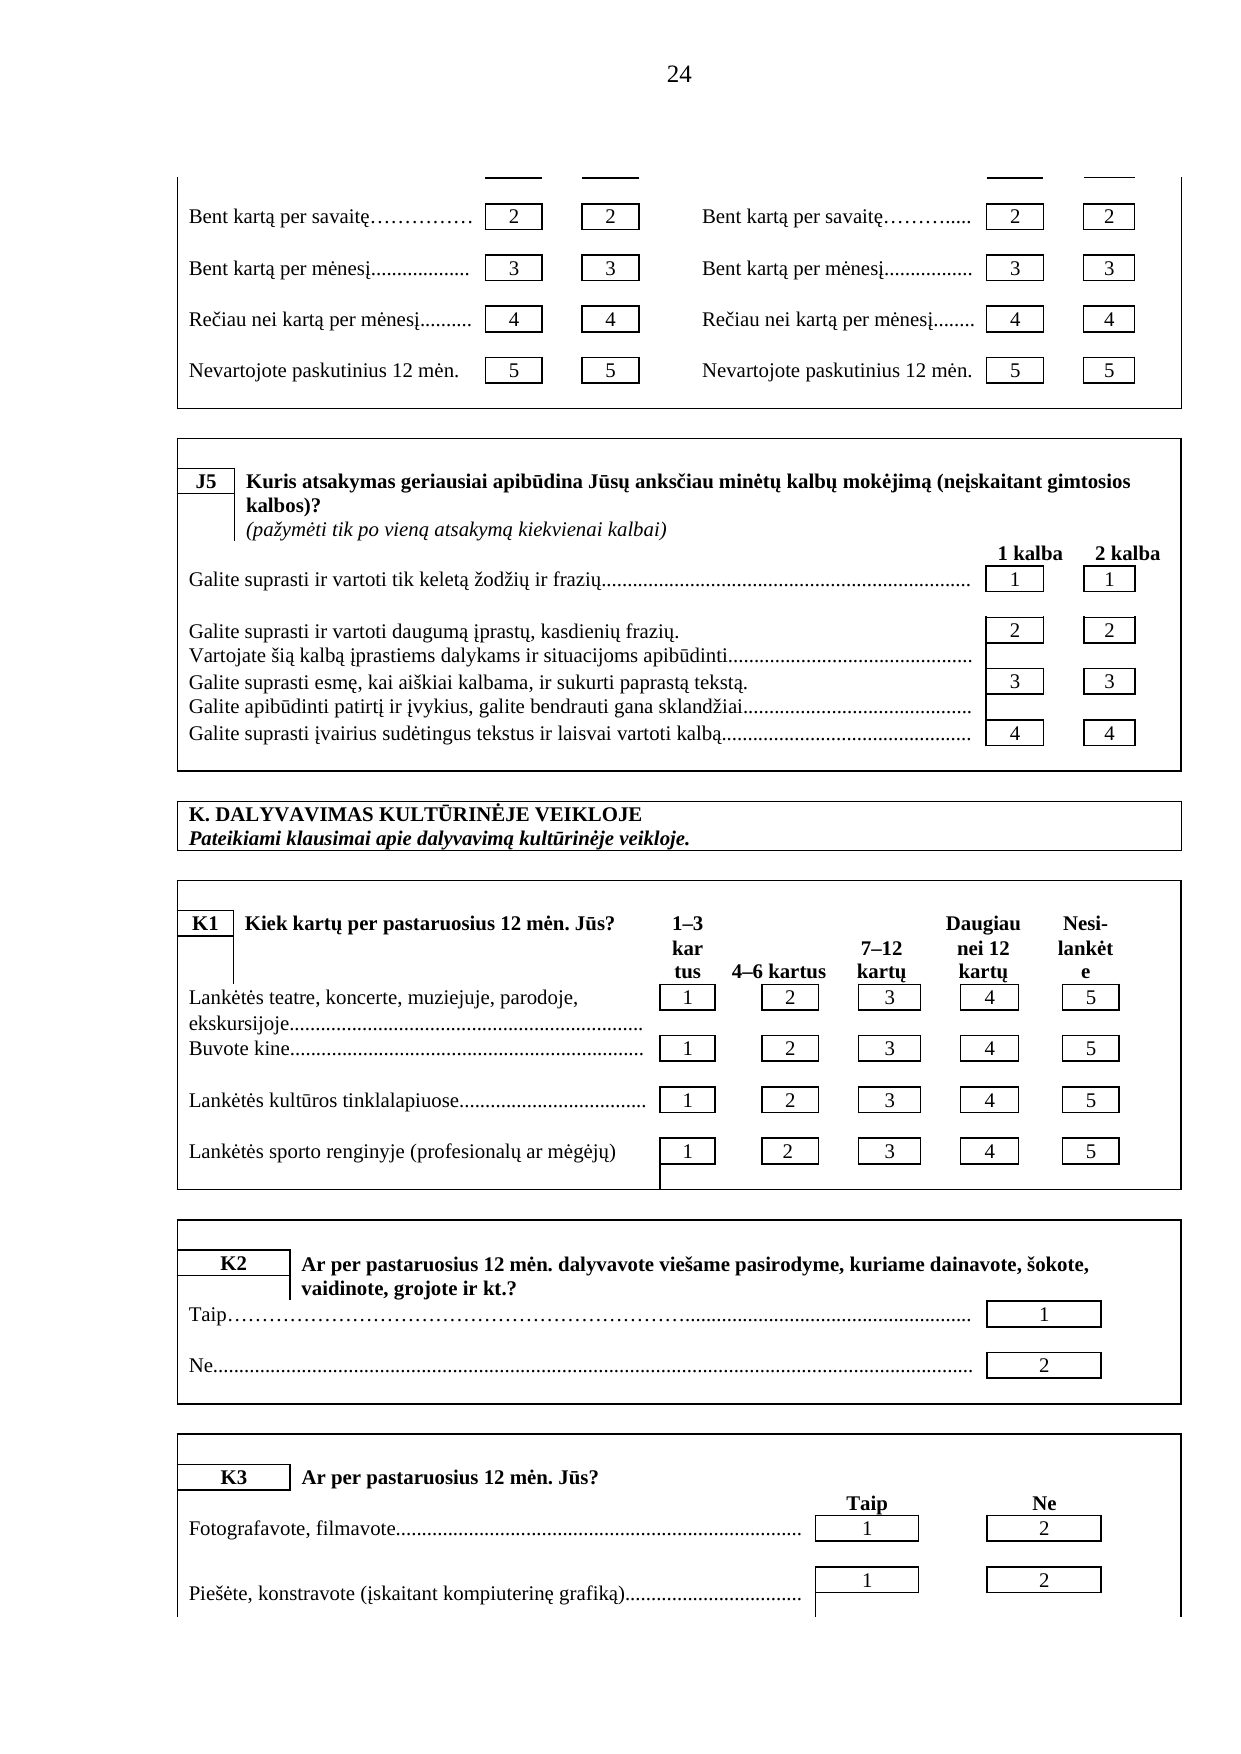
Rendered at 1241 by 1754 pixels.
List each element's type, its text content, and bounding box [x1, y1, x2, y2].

table_cell [542, 229, 582, 254]
table_cell [1019, 1086, 1062, 1112]
table_cell 4 [583, 307, 638, 331]
table_cell [819, 1086, 858, 1112]
table_cell 5 [1063, 1088, 1118, 1112]
table_cell Nevartojote paskutinius 12 mėn. [691, 357, 986, 382]
table_cell [1102, 1515, 1180, 1540]
table_cell [178, 229, 485, 254]
table_cell Nesi-lankėte [1046, 910, 1125, 983]
table_cell [178, 1377, 1180, 1403]
table_cell 4 [1085, 721, 1134, 744]
table_cell 2 [988, 1568, 1100, 1592]
table_cell [543, 305, 581, 331]
table_cell [1135, 203, 1181, 228]
table_cell Ne [987, 1489, 1101, 1515]
table_cell [1084, 333, 1134, 357]
table_cell 5 [1063, 1139, 1118, 1163]
table_cell [1136, 565, 1180, 591]
table_cell 4 [1084, 307, 1134, 331]
table_cell [1044, 357, 1083, 382]
table_cell [543, 254, 581, 280]
table_cell [485, 333, 542, 357]
table_cell 2 [763, 1139, 818, 1163]
table_cell [1044, 254, 1083, 280]
table_cell 4 [961, 985, 1018, 1009]
table_cell 3 [859, 1036, 920, 1060]
table_cell 1 [661, 985, 714, 1009]
table_cell [921, 984, 960, 1009]
table_cell [1044, 616, 1083, 642]
table_cell [1120, 984, 1180, 1009]
table_cell [235, 541, 986, 565]
table_cell [921, 1137, 960, 1163]
table_cell [1135, 642, 1180, 668]
table_cell 1 [1085, 567, 1134, 591]
table_cell Kuris atsakymas geriausiai apibūdina Jūsų anksčiau minėtų kalbų mokėjimą (neįskaitant gimtosios kalbos)? (pažymėti tik po vieną atsakymą kiekvienai kalbai) [235, 468, 1180, 541]
table_cell 4–6 kartus [715, 910, 842, 983]
table_cell [639, 229, 691, 254]
table_cell J5 [178, 469, 234, 493]
table_cell [542, 177, 582, 203]
table_cell [1019, 1137, 1062, 1163]
table_cell [1019, 1035, 1062, 1060]
table_cell [661, 1165, 715, 1188]
table_cell [987, 644, 1043, 668]
table_cell [582, 333, 639, 357]
table_cell [716, 984, 761, 1009]
table_cell [1135, 280, 1181, 305]
table_cell 5 [987, 358, 1043, 382]
table_cell [987, 230, 1043, 254]
table_header [178, 1221, 290, 1249]
table_cell [178, 494, 234, 541]
table_cell [640, 305, 691, 331]
table_cell 4 [961, 1088, 1018, 1112]
table_cell [716, 1137, 761, 1163]
table_cell Galite suprasti įvairius sudėtingus tekstus ir laisvai vartoti kalbą................................................ [178, 719, 985, 744]
table_cell [1019, 1163, 1063, 1188]
table_header [178, 1435, 1180, 1463]
table_cell [178, 745, 1180, 770]
table_cell [1102, 1352, 1180, 1377]
table_cell [1043, 177, 1083, 203]
table_cell 2 [988, 1353, 1100, 1377]
table_cell [542, 331, 582, 357]
table_cell Ar per pastaruosius 12 mėn. Jūs? [291, 1464, 1180, 1489]
table_cell 3 [859, 1088, 920, 1112]
table_cell 2 [987, 618, 1043, 642]
table_cell Ar per pastaruosius 12 mėn. dalyvavote viešame pasirodyme, kuriame dainavote, šokote, vaidinote, grojote ir kt.? [291, 1249, 1180, 1300]
table_cell [1125, 910, 1180, 983]
table_cell [691, 177, 987, 203]
table_cell 2 [583, 205, 638, 228]
table_cell [1136, 719, 1180, 744]
table_cell 5 [583, 358, 638, 382]
table_cell [1084, 695, 1135, 719]
table_cell [1063, 1163, 1125, 1188]
table_cell [178, 280, 485, 305]
table_cell [1120, 1035, 1180, 1060]
table_cell [640, 254, 691, 280]
table_cell [921, 1086, 960, 1112]
table_cell 7–12 kartų [843, 910, 920, 983]
table_cell [640, 357, 691, 382]
table_cell [582, 179, 639, 203]
table_cell [640, 203, 691, 228]
table_cell [961, 1165, 1018, 1188]
table_cell [1043, 229, 1083, 254]
table_cell [178, 1276, 289, 1300]
table_cell 2 [486, 205, 541, 228]
table_cell Lankėtės sporto renginyje (profesionalų ar mėgėjų) [178, 1137, 659, 1188]
table_cell Taip…………………………………………………………....................................................... [178, 1300, 986, 1326]
table_cell [1120, 1137, 1180, 1163]
table_cell Lankėtės teatre, koncerte, muziejuje, parodoje, [178, 984, 659, 1009]
table_cell [1044, 565, 1083, 591]
table_cell [178, 541, 234, 565]
table_cell 2 [988, 1516, 1100, 1540]
table_cell 3 [859, 985, 920, 1009]
table_cell [1135, 254, 1181, 280]
table_header [290, 1221, 1180, 1249]
table_cell [1043, 693, 1084, 719]
table_cell [919, 1515, 986, 1540]
table_cell K3 [178, 1465, 289, 1489]
table_cell [715, 1163, 762, 1188]
table_cell ekskursijoje.................................................................... [178, 1009, 1180, 1035]
table_cell [921, 1035, 960, 1060]
table_cell 2 [763, 1088, 818, 1112]
table_cell Kiek kartų per pastaruosius 12 mėn. Jūs? [234, 910, 660, 983]
table_cell [542, 280, 582, 305]
table_cell [1135, 305, 1181, 331]
table_cell [1019, 984, 1062, 1009]
table_cell 2 [987, 205, 1043, 228]
table_cell [819, 1137, 858, 1163]
table_cell Galite suprasti ir vartoti daugumą įprastų, kasdienių frazių. Vartojate šią kalbą įprastiems dalykams ir situacijoms apibūdinti............................................... [178, 616, 985, 668]
table_cell Nevartojote paskutinius 12 mėn. [178, 357, 485, 382]
table_cell [987, 179, 1043, 203]
table_cell [1084, 644, 1135, 668]
table_cell 2 [1085, 618, 1134, 642]
table_cell [178, 591, 1180, 616]
table_cell [1102, 1566, 1180, 1592]
table_cell [1043, 280, 1083, 305]
table_cell Lankėtės kultūros tinklalapiuose.................................... [178, 1086, 659, 1112]
table_cell 2 [763, 1036, 818, 1060]
table_cell [819, 1163, 858, 1188]
table_cell [178, 1489, 816, 1515]
table_cell [1044, 668, 1083, 693]
table_cell [987, 333, 1043, 357]
table_cell 4 [961, 1036, 1018, 1060]
table_cell [819, 1035, 858, 1060]
table_cell 1 kalba [986, 541, 1084, 565]
table_cell [1043, 331, 1083, 357]
table_cell Bent kartą per savaitę…………… [178, 203, 485, 228]
table_cell 1 [661, 1088, 714, 1112]
table_cell Bent kartą per mėnesį................. [691, 254, 986, 280]
table_cell 3 [1084, 256, 1134, 280]
table_cell [987, 695, 1043, 719]
table_cell [1084, 281, 1134, 305]
table_cell Rečiau nei kartą per mėnesį........ [691, 305, 986, 331]
table_cell [1044, 305, 1083, 331]
table_cell [1135, 357, 1181, 382]
table_cell [1135, 177, 1181, 203]
table_header [233, 881, 1180, 910]
table_cell 5 [1063, 1036, 1118, 1060]
table_cell K1 [178, 911, 233, 935]
table_cell [639, 280, 691, 305]
table_cell [859, 1165, 920, 1188]
table_cell 4 [486, 307, 541, 331]
table_cell 1 [988, 1302, 1100, 1326]
table_cell [1084, 230, 1134, 254]
table_cell 1 [661, 1139, 714, 1163]
table_cell Bent kartą per savaitę………..... [691, 203, 986, 228]
table_cell 3 [859, 1139, 920, 1163]
table_cell [639, 331, 691, 357]
table_cell 1 [816, 1568, 918, 1592]
table_cell 3 [486, 256, 541, 280]
table_cell [1101, 1489, 1180, 1515]
table_cell [178, 1326, 1180, 1352]
table_cell [543, 357, 581, 382]
table_cell [716, 1086, 761, 1112]
table_cell [1084, 178, 1134, 203]
table_cell [178, 331, 485, 357]
table_cell 3 [987, 669, 1043, 693]
table_cell Galite suprasti esmę, kai aiškiai kalbama, ir sukurti paprastą tekstą. Galite apibūdinti patirtį ir įvykius, galite bendrauti gana sklandžiai............................................ [178, 668, 985, 719]
table_cell [691, 280, 987, 305]
table_cell 1 [661, 1036, 714, 1060]
table_cell [819, 984, 858, 1009]
table_cell [716, 1035, 761, 1060]
table_cell 5 [1084, 358, 1134, 382]
table_cell 3 [583, 256, 638, 280]
table_cell [1102, 1300, 1180, 1326]
table_header [178, 881, 233, 910]
table_cell [920, 1163, 961, 1188]
table_cell 2 kalba [1084, 541, 1180, 565]
table_cell [1135, 693, 1180, 719]
table_cell Galite suprasti ir vartoti tik keletą žodžių ir frazių....................................................................... [178, 565, 985, 591]
table_cell Rečiau nei kartą per mėnesį.......... [178, 305, 485, 331]
table_cell [1125, 1163, 1180, 1188]
table_cell 3 [987, 256, 1043, 280]
table_cell [178, 937, 233, 983]
table_cell [1135, 229, 1181, 254]
table_cell 2 [763, 985, 818, 1009]
table_cell [1043, 642, 1084, 668]
table_cell [691, 229, 987, 254]
table_cell 4 [961, 1139, 1018, 1163]
table_cell 5 [1063, 985, 1118, 1009]
table_cell [1044, 203, 1083, 228]
table_header K. DALYVAVIMAS KULTŪRinėje VEIKLOJE Pateikiami klausimai apie dalyvavimą kultūrinėje veikloje. [178, 802, 1181, 850]
table_cell K2 [178, 1251, 289, 1275]
table_cell [582, 230, 639, 254]
table_cell [178, 177, 485, 203]
table_cell [485, 230, 542, 254]
table_cell 4 [987, 721, 1043, 744]
table_cell Buvote kine.................................................................... [178, 1035, 659, 1060]
table_cell [762, 1165, 818, 1188]
table_cell [178, 1060, 1180, 1086]
table_cell [1135, 331, 1181, 357]
table_cell [485, 179, 542, 203]
table_cell [816, 1592, 1180, 1617]
table_cell [919, 1489, 987, 1515]
table_cell [178, 1112, 1180, 1137]
table_cell Bent kartą per mėnesį................... [178, 254, 485, 280]
table_cell [1136, 616, 1180, 642]
table_cell [1120, 1086, 1180, 1112]
table_cell [1044, 719, 1083, 744]
table_cell [987, 281, 1043, 305]
table_cell 1–3 kartus [660, 910, 715, 983]
table_cell Daugiau nei 12 kartų [920, 910, 1046, 983]
table_cell 1 [816, 1516, 918, 1540]
table_cell [178, 1540, 1180, 1566]
table_cell Taip [816, 1489, 918, 1515]
table_cell Piešėte, konstravote (įskaitant kompiuterinę grafiką).................................. [178, 1566, 815, 1617]
table_header [178, 439, 1180, 468]
table_cell [1136, 668, 1180, 693]
table_cell [691, 331, 987, 357]
table_cell [919, 1566, 986, 1592]
table_cell [485, 281, 542, 305]
table_cell 1 [987, 567, 1043, 591]
table_cell [639, 177, 691, 203]
table_cell 5 [486, 358, 541, 382]
table_cell [543, 203, 581, 228]
table_cell 3 [1085, 669, 1134, 693]
table_cell Fotografavote, filmavote.............................................................................. [178, 1515, 815, 1540]
table_cell Ne.................................................................................................................................................. [178, 1352, 986, 1377]
table_cell [178, 382, 1181, 408]
table_cell [582, 281, 639, 305]
table_cell 2 [1084, 205, 1134, 228]
table_cell 4 [987, 307, 1043, 331]
